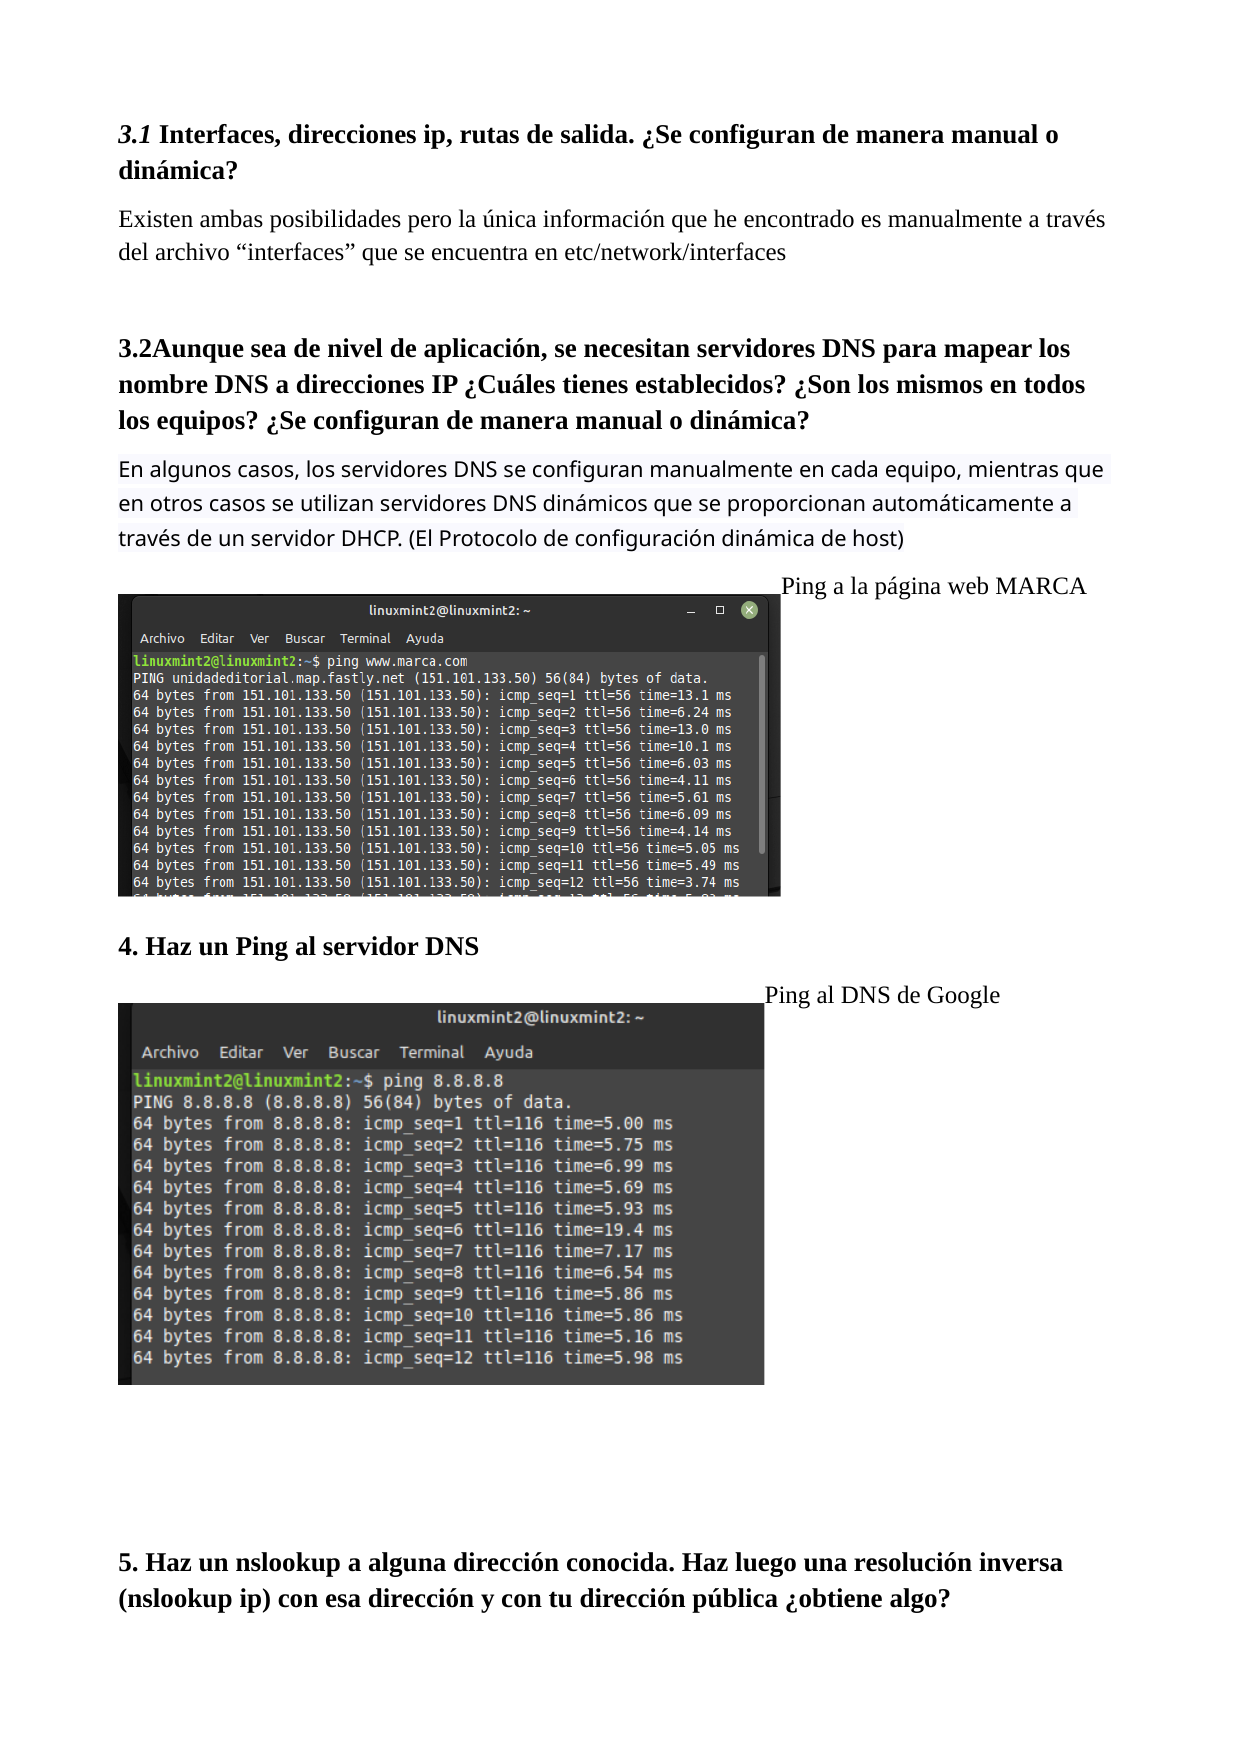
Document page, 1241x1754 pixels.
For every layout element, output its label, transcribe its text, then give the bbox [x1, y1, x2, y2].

text 3.1 Interfaces, direcciones ip, rutas de salida. ¿Se configuran de manera manual o dinámica? [118, 118, 1122, 185]
text En algunos casos, los servidores DNS se configuran manualmente en cada equipo, mientras que en otros casos se utilizan servidores DNS dinámicos que se proporcionan automáticamente a través de un servidor DHCP. (El Protocolo de configuración dinámica de host) [118, 454, 1122, 552]
text 4. Haz un Ping al servidor DNS [118, 930, 1122, 961]
text 3.2Aunque sea de nivel de aplicación, se necesitan servidores DNS para mapear los nombre DNS a direcciones IP ¿Cuáles tienes establecidos? ¿Son los mismos en todos los equipos? ¿Se configuran de manera manual o dinámica? [118, 332, 1122, 435]
picture [118, 594, 781, 911]
text Ping a la página web MARCA [118, 571, 1122, 594]
text Ping al DNS de Google [118, 980, 1122, 1003]
picture [118, 1003, 765, 1385]
text 5. Haz un nslookup a alguna dirección conocida. Haz luego una resolución inversa (nslookup ip) con esa dirección y con tu dirección pública ¿obtiene algo? [118, 1546, 1122, 1613]
text Existen ambas posibilidades pero la única información que he encontrado es manualmente a través del archivo “interfaces” que se encuentra en etc/network/interfaces [118, 204, 1122, 266]
